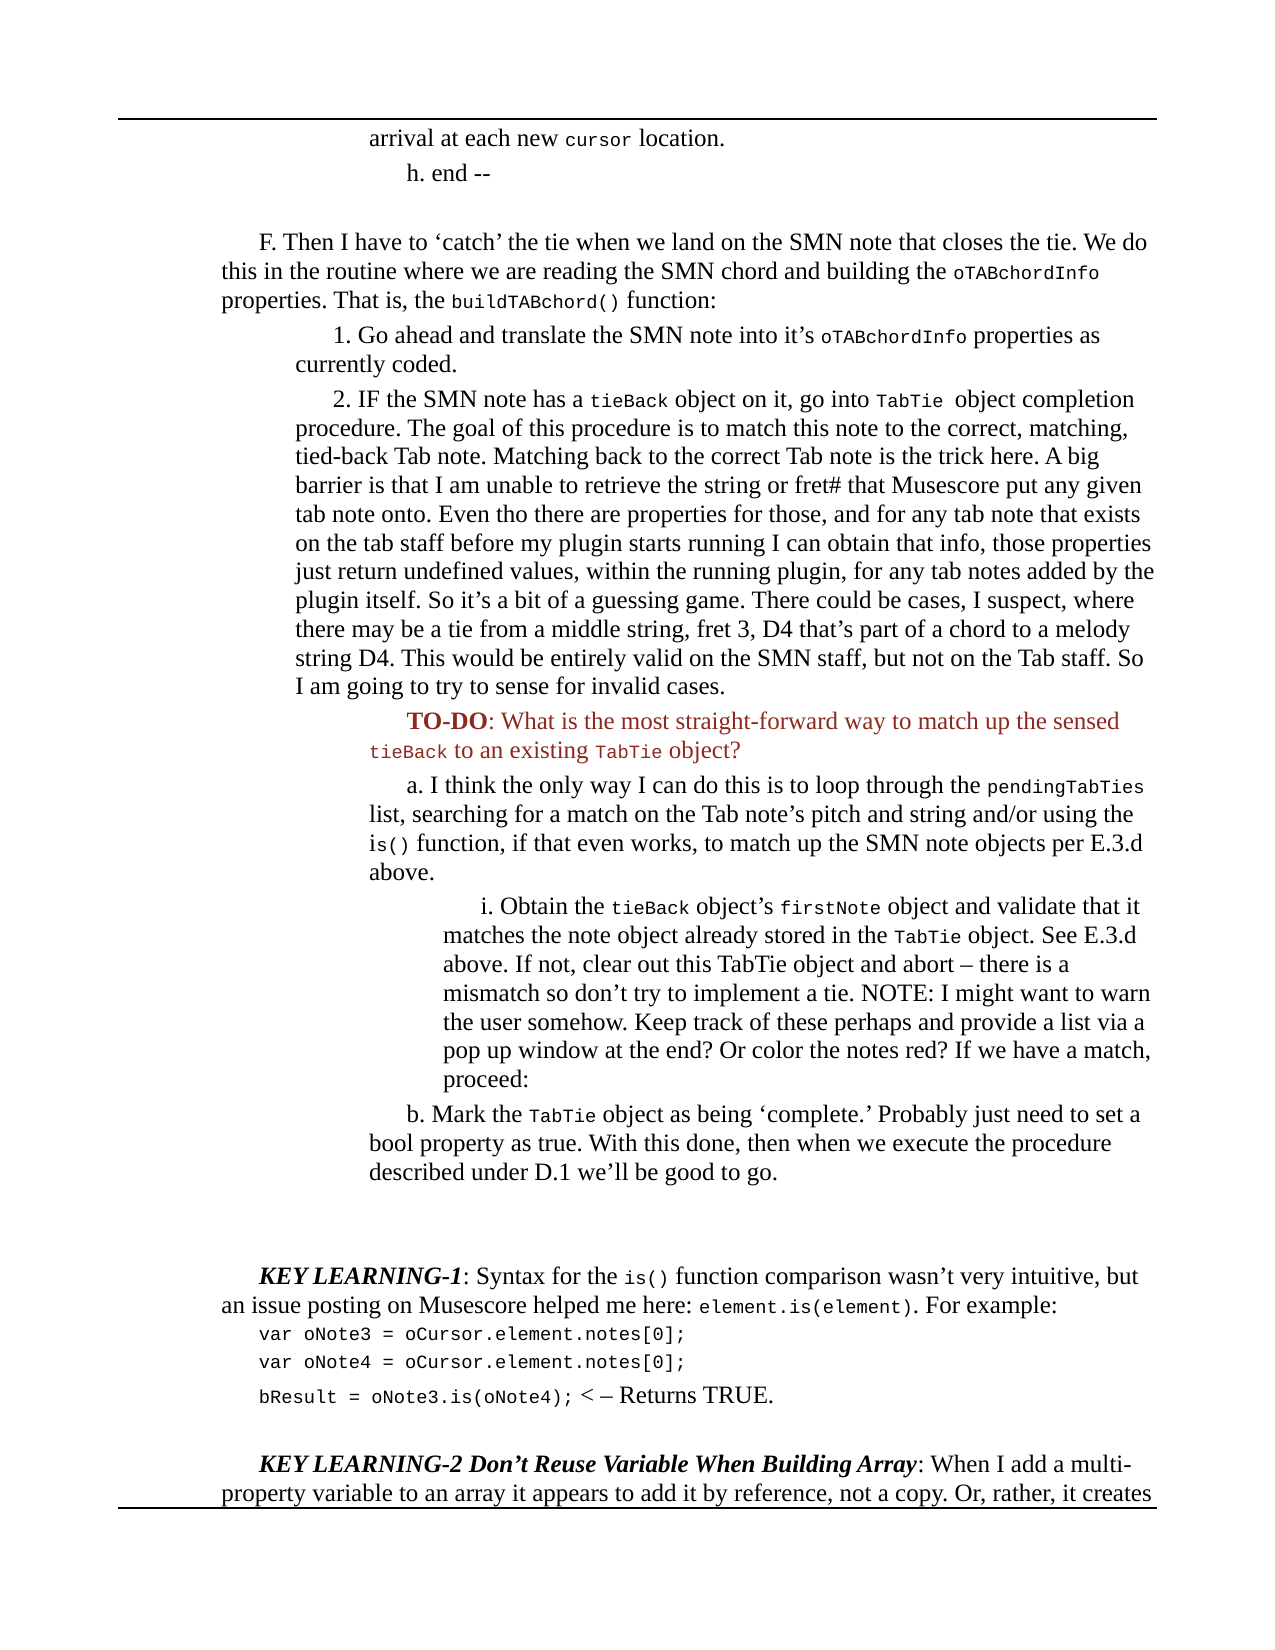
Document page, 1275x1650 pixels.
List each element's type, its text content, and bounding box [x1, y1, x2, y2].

table_cell arrival at each new cursor location. h. end -- F. Then I have to ‘catch’ the tie when we land on the SMN note that closes the tie. We do this in the routine where we are reading the SMN chord and building the oTABchordInfo properties. That is, the buildTABchord() function: 1. Go ahead and translate the SMN note into it’s oTABchordInfo properties as currently coded. 2. IF the SMN note has a tieBack object on it, go into TabTie object completion procedure. The goal of this procedure is to match this note to the correct, matching, tied-back Tab note. Matching back to the correct Tab note is the trick here. A big barrier is that I am unable to retrieve the string or fret# that Musescore put any given tab note onto. Even tho there are properties for those, and for any tab note that exists on the tab staff before my plugin starts running I can obtain that info, those properties just return undefined values, within the running plugin, for any tab notes added by the plugin itself. So it’s a bit of a guessing game. There could be cases, I suspect, where there may be a tie from a middle string, fret 3, D4 that’s part of a chord to a melody string D4. This would be entirely valid on the SMN staff, but not on the Tab staff. So I am going to try to sense for invalid cases. TO-DO: What is the most straight-forward way to match up the sensed tieBack to an existing TabTie object? a. I think the only way I can do this is to loop through the pendingTabTies list, searching for a match on the Tab note’s pitch and string and/or using the is() function, if that even works, to match up the SMN note objects per E.3.d above. i. Obtain the tieBack object’s firstNote object and validate that it matches the note object already stored in the TabTie object. See E.3.d above. If not, clear out this TabTie object and abort – there is a mismatch so don’t try to implement a tie. NOTE: I might want to warn the user somehow. Keep track of these perhaps and provide a list via a pop up window at the end? Or color the notes red? If we have a match, proceed: b. Mark the TabTie object as being ‘complete.’ Probably just need to set a bool property as true. With this done, then when we execute the procedure described under D.1 we’ll be good to go. KEY LEARNING-1: Syntax for the is() function comparison wasn’t very intuitive, but an issue posting on Musescore helped me here: element.is(element). For example: var oNote3 = oCursor.element.notes[0]; var oNote4 = oCursor.element.notes[0]; bResult = oNote3.is(oNote4); < – Returns TRUE. KEY LEARNING-2 Don’t Reuse Variable When Building Array: When I add a multi-property variable to an array it appears to add it by reference, not a copy. Or, rather, it creates [221, 120, 1157, 1507]
table_cell [118, 120, 221, 1507]
